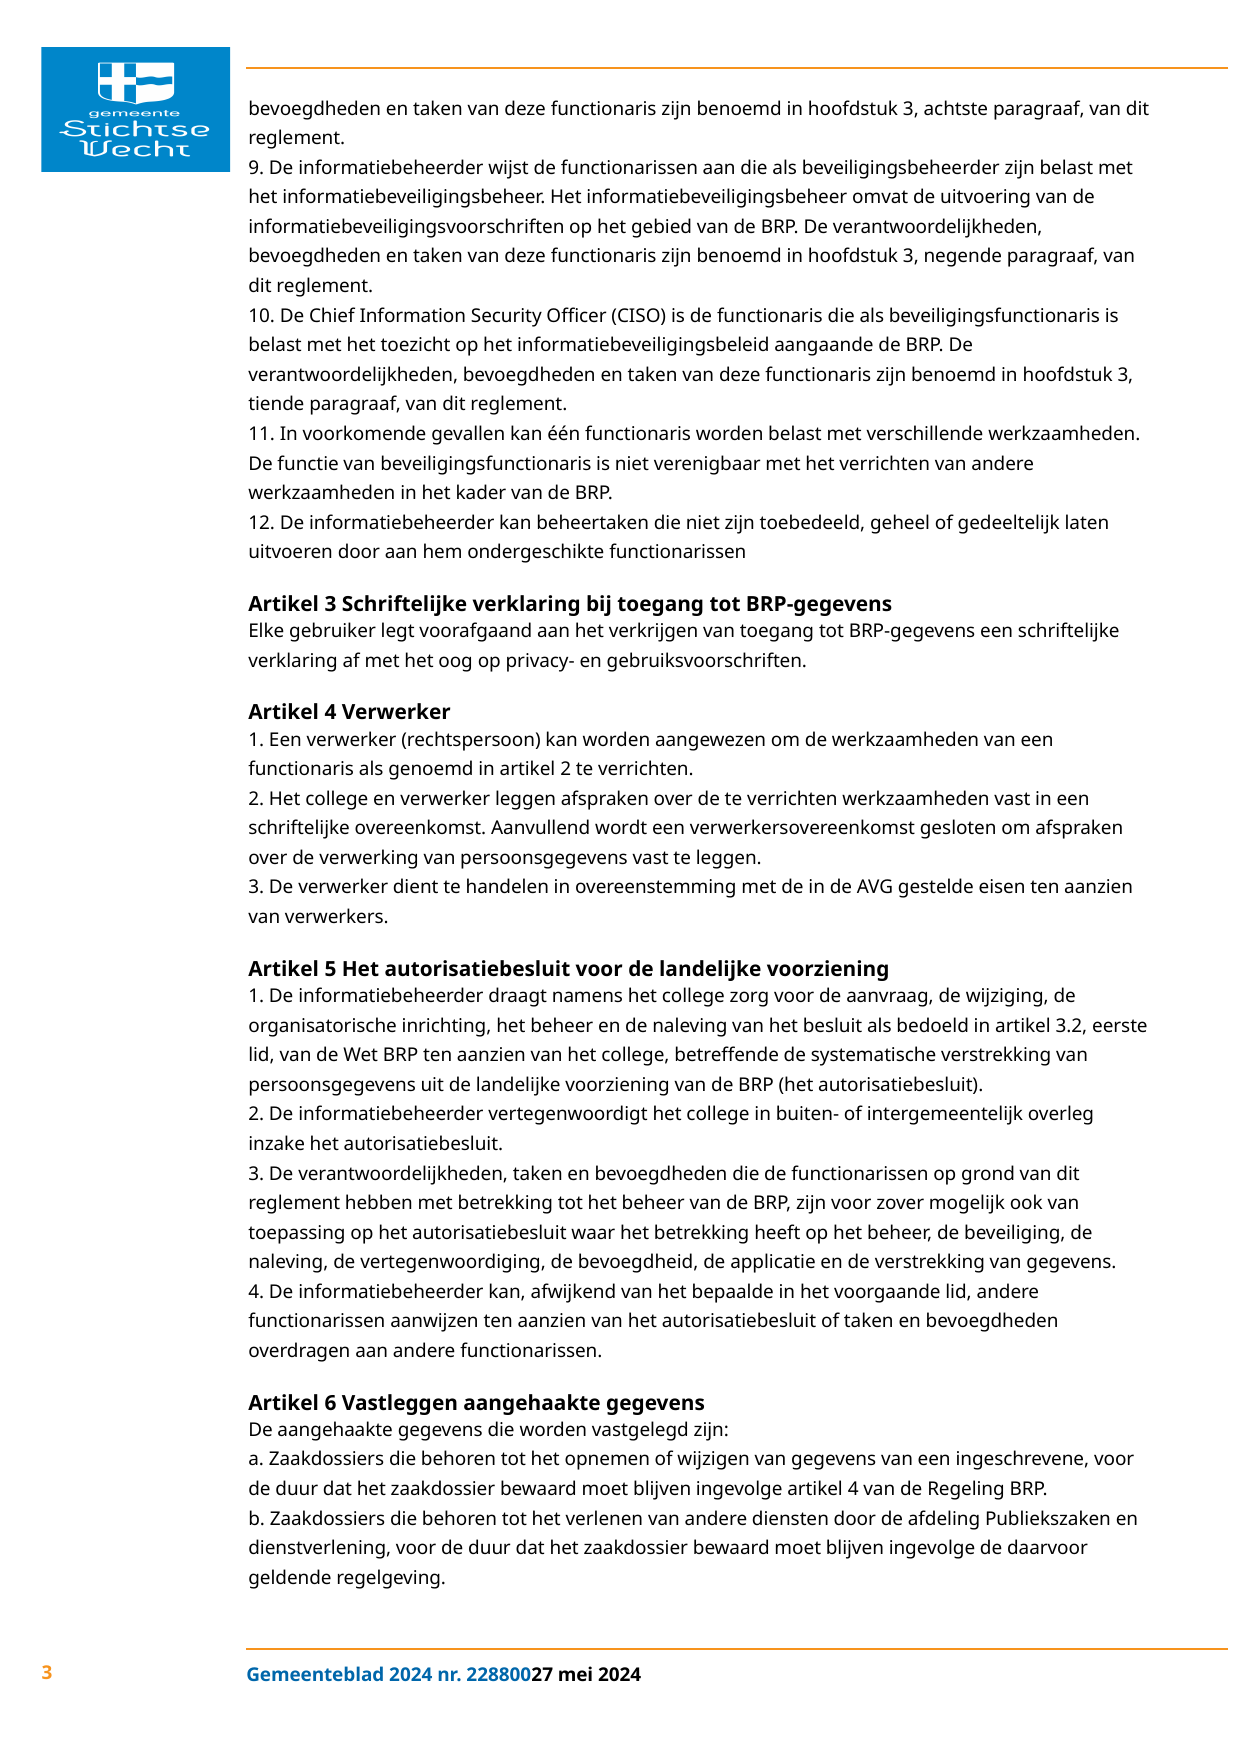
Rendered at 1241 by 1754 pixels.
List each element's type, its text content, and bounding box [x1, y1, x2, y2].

text Artikel 4 Verwerker [248, 697, 1152, 726]
picture [137, 63, 174, 103]
text 9. De informatiebeheerder wijst de functionarissen aan die als beveiligingsbeheerder zijn belast met het informatiebeveiligingsbeheer. Het informatiebeveiligingsbeheer omvat de uitvoering van de informatiebeveiligingsvoorschriften op het gebied van de BRP. De verantwoordelijkheden, bevoegdheden en taken van deze functionaris zijn benoemd in hoofdstuk 3, negende paragraaf, van dit reglement. [248, 154, 1152, 298]
text Artikel 5 Het autorisatiebesluit voor de landelijke voorziening [248, 954, 1152, 982]
text 2. De informatiebeheerder vertegenwoordigt het college in buiten- of intergemeentelijk overleg inzake het autorisatiebesluit. [248, 1101, 1152, 1156]
picture [99, 63, 135, 101]
text 10. De Chief Information Security Officer (CISO) is de functionaris die als beveiligingsfunctionaris is belast met het toezicht op het informatiebeveiligingsbeleid aangaande de BRP. De verantwoordelijkheden, bevoegdheden en taken van deze functionaris zijn benoemd in hoofdstuk 3, tiende paragraaf, van dit reglement. [248, 302, 1152, 416]
text De aangehaakte gegevens die worden vastgelegd zijn: [248, 1416, 1152, 1442]
text 3. De verwerker dient te handelen in overeenstemming met de in de AVG gestelde eisen ten aanzien van verwerkers. [248, 874, 1152, 929]
text Artikel 3 Schriftelijke verklaring bij toegang tot BRP-gegevens [248, 589, 1152, 617]
text 2. Het college en verwerker leggen afspraken over de te verrichten werkzaamheden vast in een schriftelijke overeenkomst. Aanvullend wordt een verwerkersovereenkomst gesloten om afspraken over de verwerking van persoonsgegevens vast te leggen. [248, 785, 1152, 870]
text 12. De informatiebeheerder kan beheertaken die niet zijn toebedeeld, geheel of gedeeltelijk laten uitvoeren door aan hem ondergeschikte functionarissen [248, 509, 1152, 564]
text 3. De verantwoordelijkheden, taken en bevoegdheden die de functionarissen op grond van dit reglement hebben met betrekking tot het beheer van de BRP, zijn voor zover mogelijk ook van toepassing op het autorisatiebesluit waar het betrekking heeft op het beheer, de beveiliging, de naleving, de vertegenwoordiging, de bevoegdheid, de applicatie en de verstrekking van gegevens. [248, 1160, 1152, 1274]
text b. Zaakdossiers die behoren tot het verlenen van andere diensten door de afdeling Publiekszaken en dienstverlening, voor de duur dat het zaakdossier bewaard moet blijven ingevolge de daarvoor geldende regelgeving. [248, 1505, 1152, 1590]
text 1. De informatiebeheerder draagt namens het college zorg voor de aanvraag, de wijziging, de organisatorische inrichting, het beheer en de naleving van het besluit als bedoeld in artikel 3.2, eerste lid, van de Wet BRP ten aanzien van het college, betreffende de systematische verstrekking van persoonsgegevens uit de landelijke voorziening van de BRP (het autorisatiebesluit). [248, 982, 1152, 1097]
text 1. Een verwerker (rechtspersoon) kan worden aangewezen om de werkzaamheden van een functionaris als genoemd in artikel 2 te verrichten. [248, 726, 1152, 781]
text Elke gebruiker legt voorafgaand aan het verkrijgen van toegang tot BRP-gegevens een schriftelijke verklaring af met het oog op privacy- en gebruiksvoorschriften. [248, 617, 1152, 673]
text 11. In voorkomende gevallen kan één functionaris worden belast met verschillende werkzaamheden. De functie van beveiligingsfunctionaris is niet verenigbaar met het verrichten van andere werkzaamheden in het kader van de BRP. [248, 420, 1152, 505]
text a. Zaakdossiers die behoren tot het opnemen of wijzigen van gegevens van een ingeschrevene, voor de duur dat het zaakdossier bewaard moet blijven ingevolge artikel 4 van de Regeling BRP. [248, 1446, 1152, 1501]
text bevoegdheden en taken van deze functionaris zijn benoemd in hoofdstuk 3, achtste paragraaf, van dit reglement. [248, 95, 1152, 150]
text Artikel 6 Vastleggen aangehaakte gegevens [248, 1388, 1152, 1416]
text 4. De informatiebeheerder kan, afwijkend van het bepaalde in het voorgaande lid, andere functionarissen aanwijzen ten aanzien van het autorisatiebesluit of taken en bevoegdheden overdragen aan andere functionarissen. [248, 1278, 1152, 1363]
